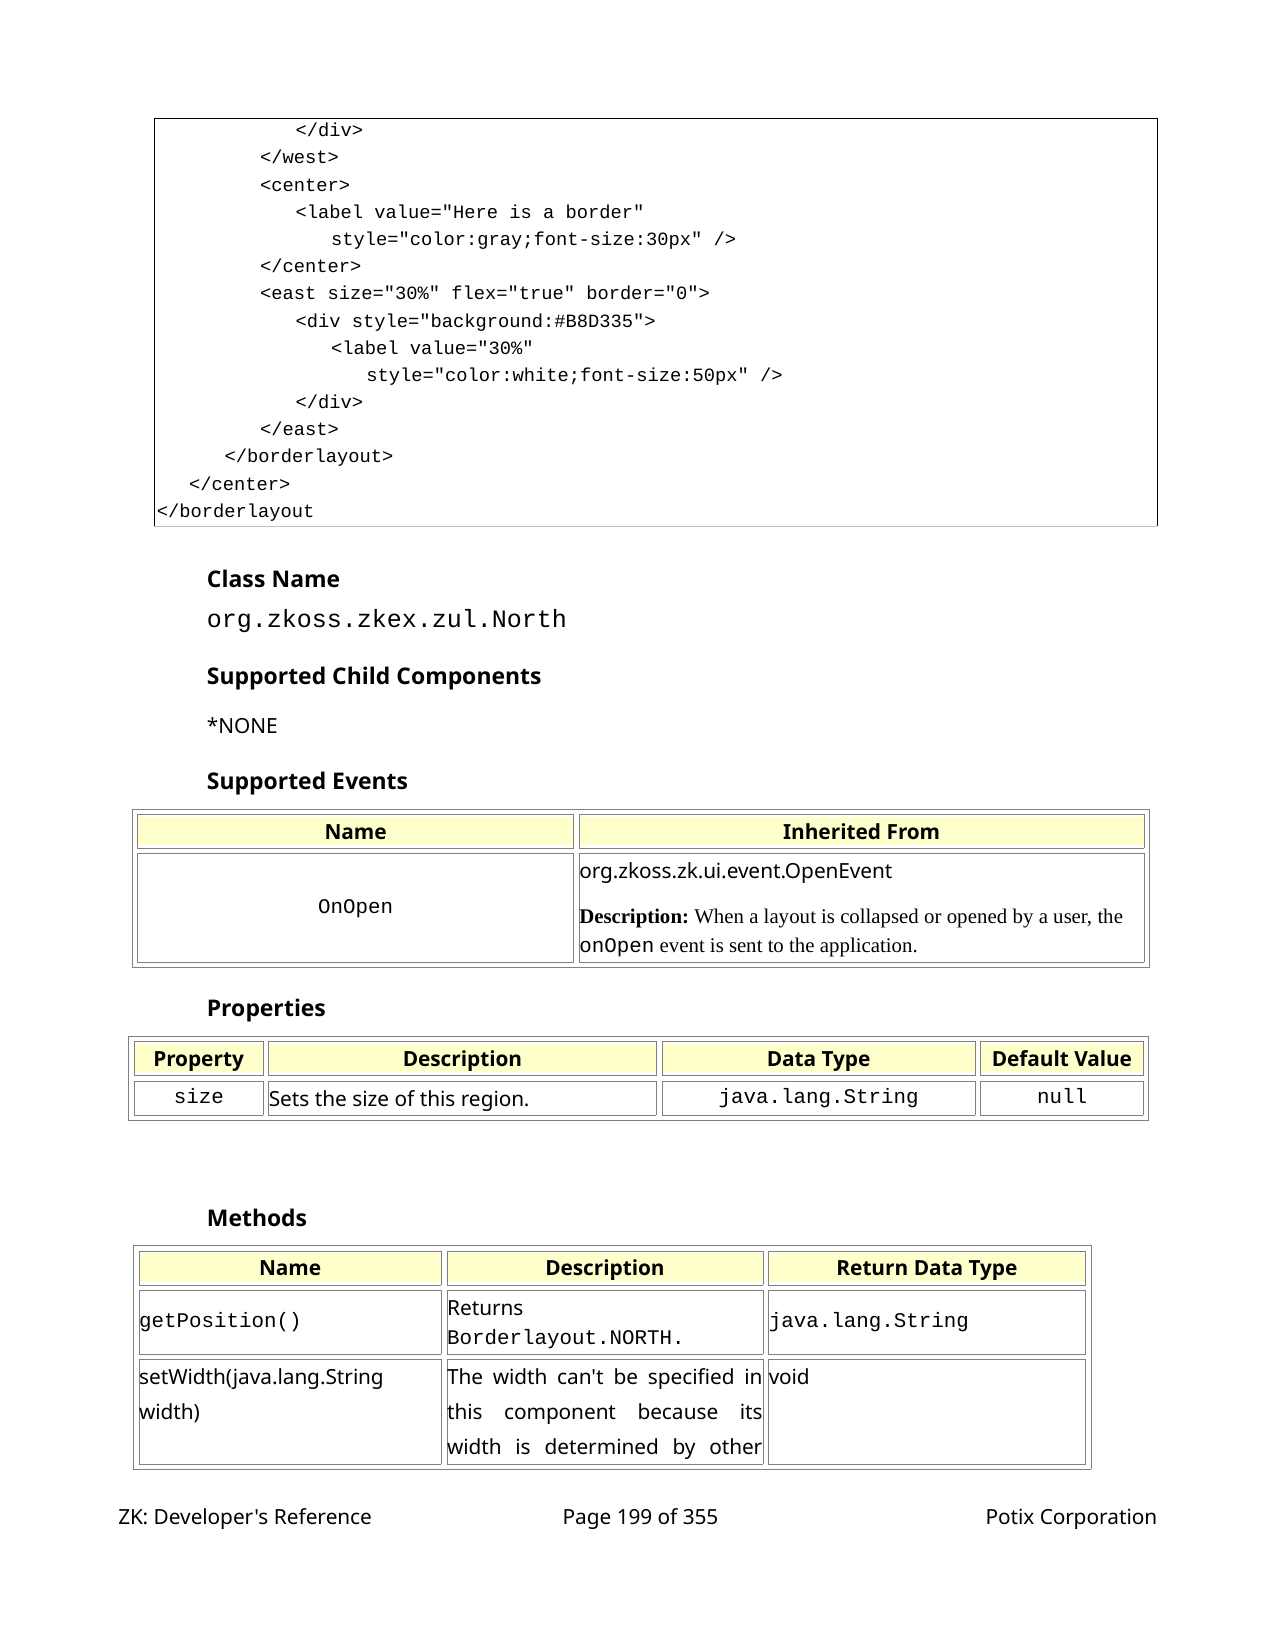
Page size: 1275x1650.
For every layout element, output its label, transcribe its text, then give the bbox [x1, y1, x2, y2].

table_cell size [131, 1075, 266, 1115]
table_header Name [136, 1246, 444, 1285]
table_header Property [131, 1037, 266, 1075]
text <label value="Here is a border" [155, 200, 1157, 224]
table_header Name [134, 810, 576, 848]
table_cell The width can't be specified in this component because its width is determined by other [444, 1354, 766, 1463]
text </east> [155, 417, 1157, 441]
text <center> [155, 172, 1157, 197]
table_cell OnOpen [134, 848, 576, 962]
text </center> [155, 254, 1157, 278]
table_cell java.lang.String [659, 1075, 978, 1115]
text </div> [155, 119, 1157, 142]
subtitle Supported Events [207, 765, 1157, 796]
text <east size="30%" flex="true" border="0"> [155, 281, 1157, 306]
table_cell setWidth(java.lang.String width) [136, 1354, 444, 1463]
table_cell java.lang.String [766, 1285, 1088, 1353]
table_header Data Type [659, 1037, 978, 1075]
subtitle Properties [207, 992, 1157, 1023]
text </borderlayout> [155, 444, 1157, 469]
table_cell Sets the size of this region. [266, 1075, 659, 1115]
text <label value="30%" [155, 336, 1157, 360]
table_cell getPosition() [136, 1285, 444, 1353]
table_header Inherited From [576, 810, 1147, 848]
table_cell org.zkoss.zk.ui.event.OpenEvent Description: When a layout is collapsed or opened by a user, the onOpen event is sent to the application. [576, 848, 1147, 962]
text </borderlayout [155, 499, 1157, 526]
text org.zkoss.zkex.zul.North [207, 606, 1157, 634]
text </west> [155, 145, 1157, 169]
text style="color:gray;font-size:30px" /> [155, 227, 1157, 251]
table_header Return Data Type [766, 1246, 1088, 1285]
text *NONE [207, 711, 1157, 740]
table_header Description [266, 1037, 659, 1075]
table_header Description [444, 1246, 766, 1285]
table_cell null [978, 1075, 1146, 1115]
subtitle Class Name [207, 563, 1157, 594]
table_header Default Value [978, 1037, 1146, 1075]
table_cell Returns Borderlayout.NORTH. [444, 1285, 766, 1353]
table_cell void [766, 1354, 1088, 1463]
text </center> [155, 472, 1157, 496]
text style="color:white;font-size:50px" /> [155, 363, 1157, 387]
subtitle Methods [207, 1201, 1157, 1233]
subtitle Supported Child Components [207, 659, 1157, 691]
text </div> [155, 390, 1157, 414]
text <div style="background:#B8D335"> [155, 308, 1157, 333]
